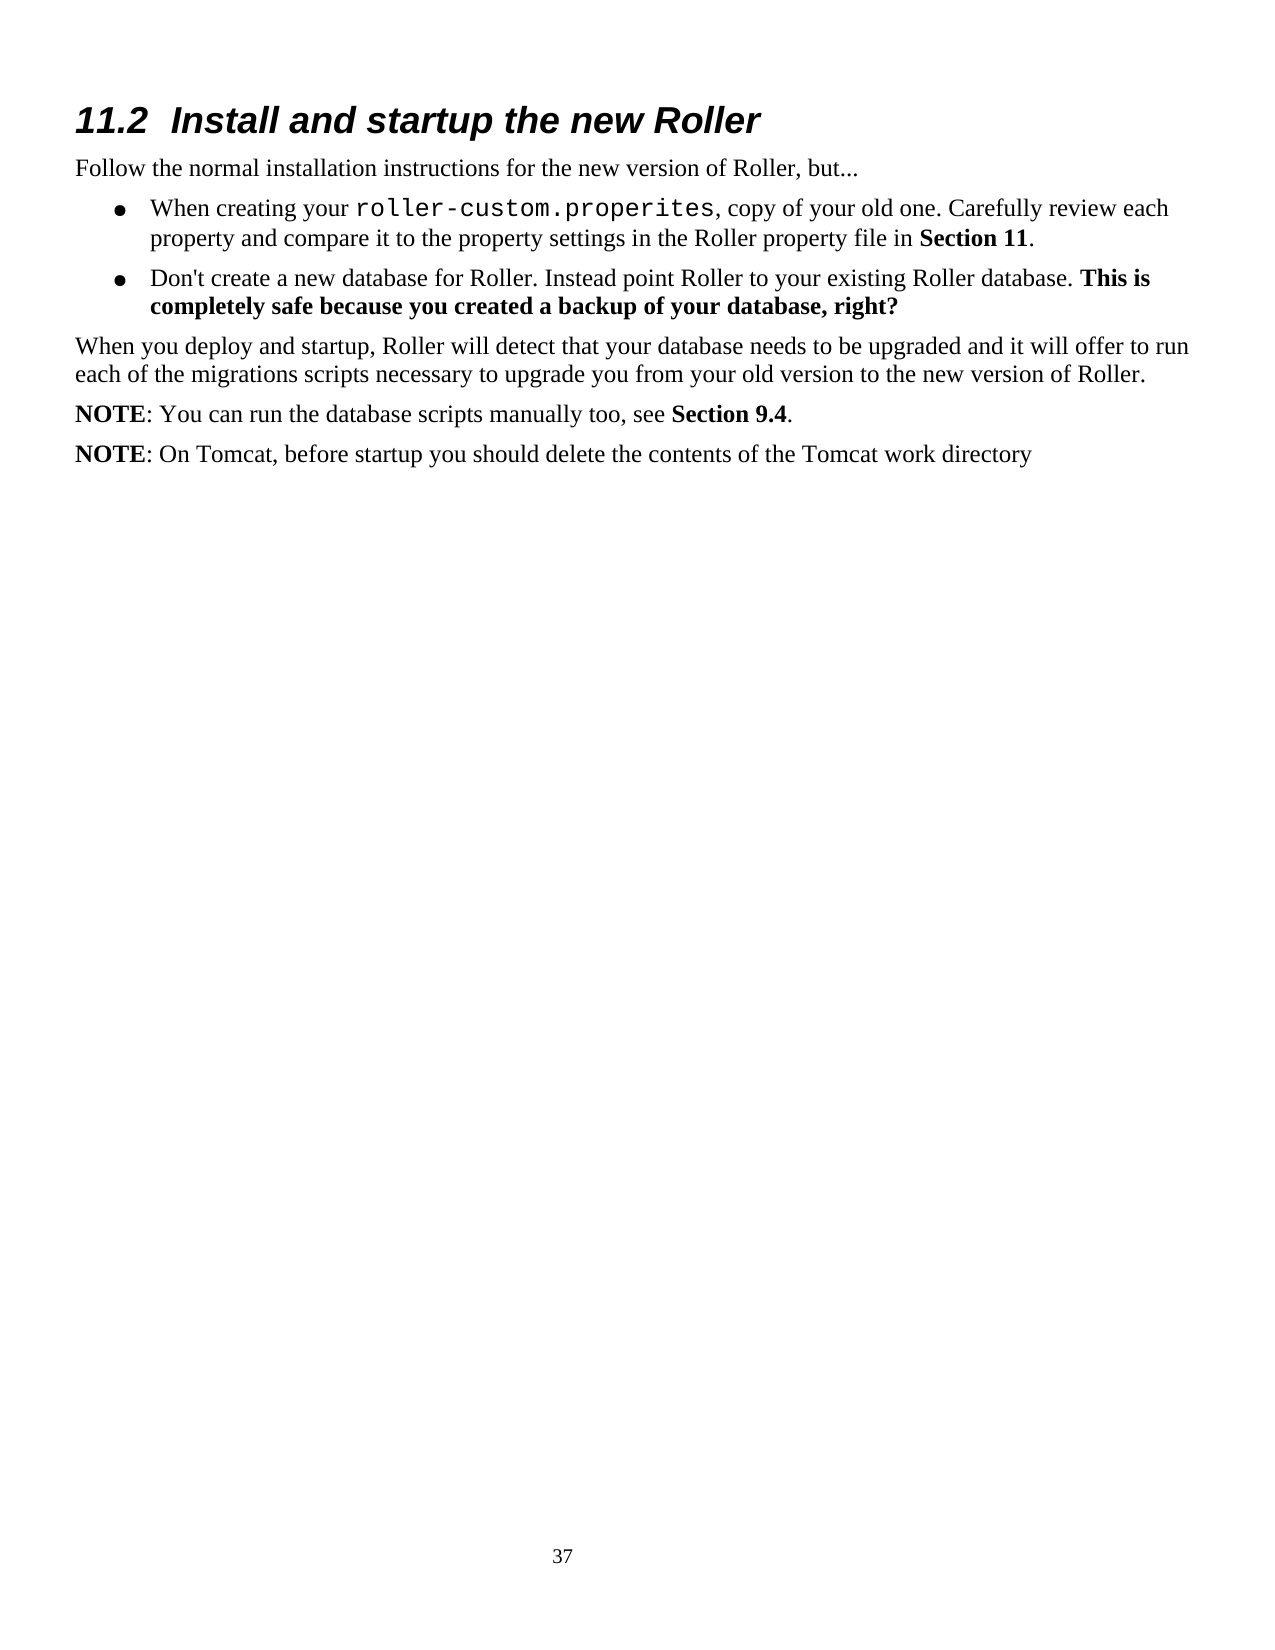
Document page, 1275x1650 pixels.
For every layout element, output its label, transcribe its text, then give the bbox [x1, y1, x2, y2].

list When creating your roller-custom.properites, copy of your old one. Carefully review each property and compare it to the property settings in the Roller property file in Section 11. [112, 194, 1200, 252]
list Don't create a new database for Roller. Instead point Roller to your existing Roller database. This is completely safe because you created a backup of your database, right? [112, 264, 1200, 320]
subtitle Install and startup the new Roller [75, 100, 1200, 142]
text Follow the normal installation instructions for the new version of Roller, but... [75, 154, 1200, 182]
text When you deploy and startup, Roller will detect that your database needs to be upgraded and it will offer to run each of the migrations scripts necessary to upgrade you from your old version to the new version of Roller. [75, 332, 1200, 388]
text NOTE: You can run the database scripts manually too, see Section 9.4. [75, 400, 1200, 428]
text NOTE: On Tomcat, before startup you should delete the contents of the Tomcat work directory [75, 441, 1200, 468]
